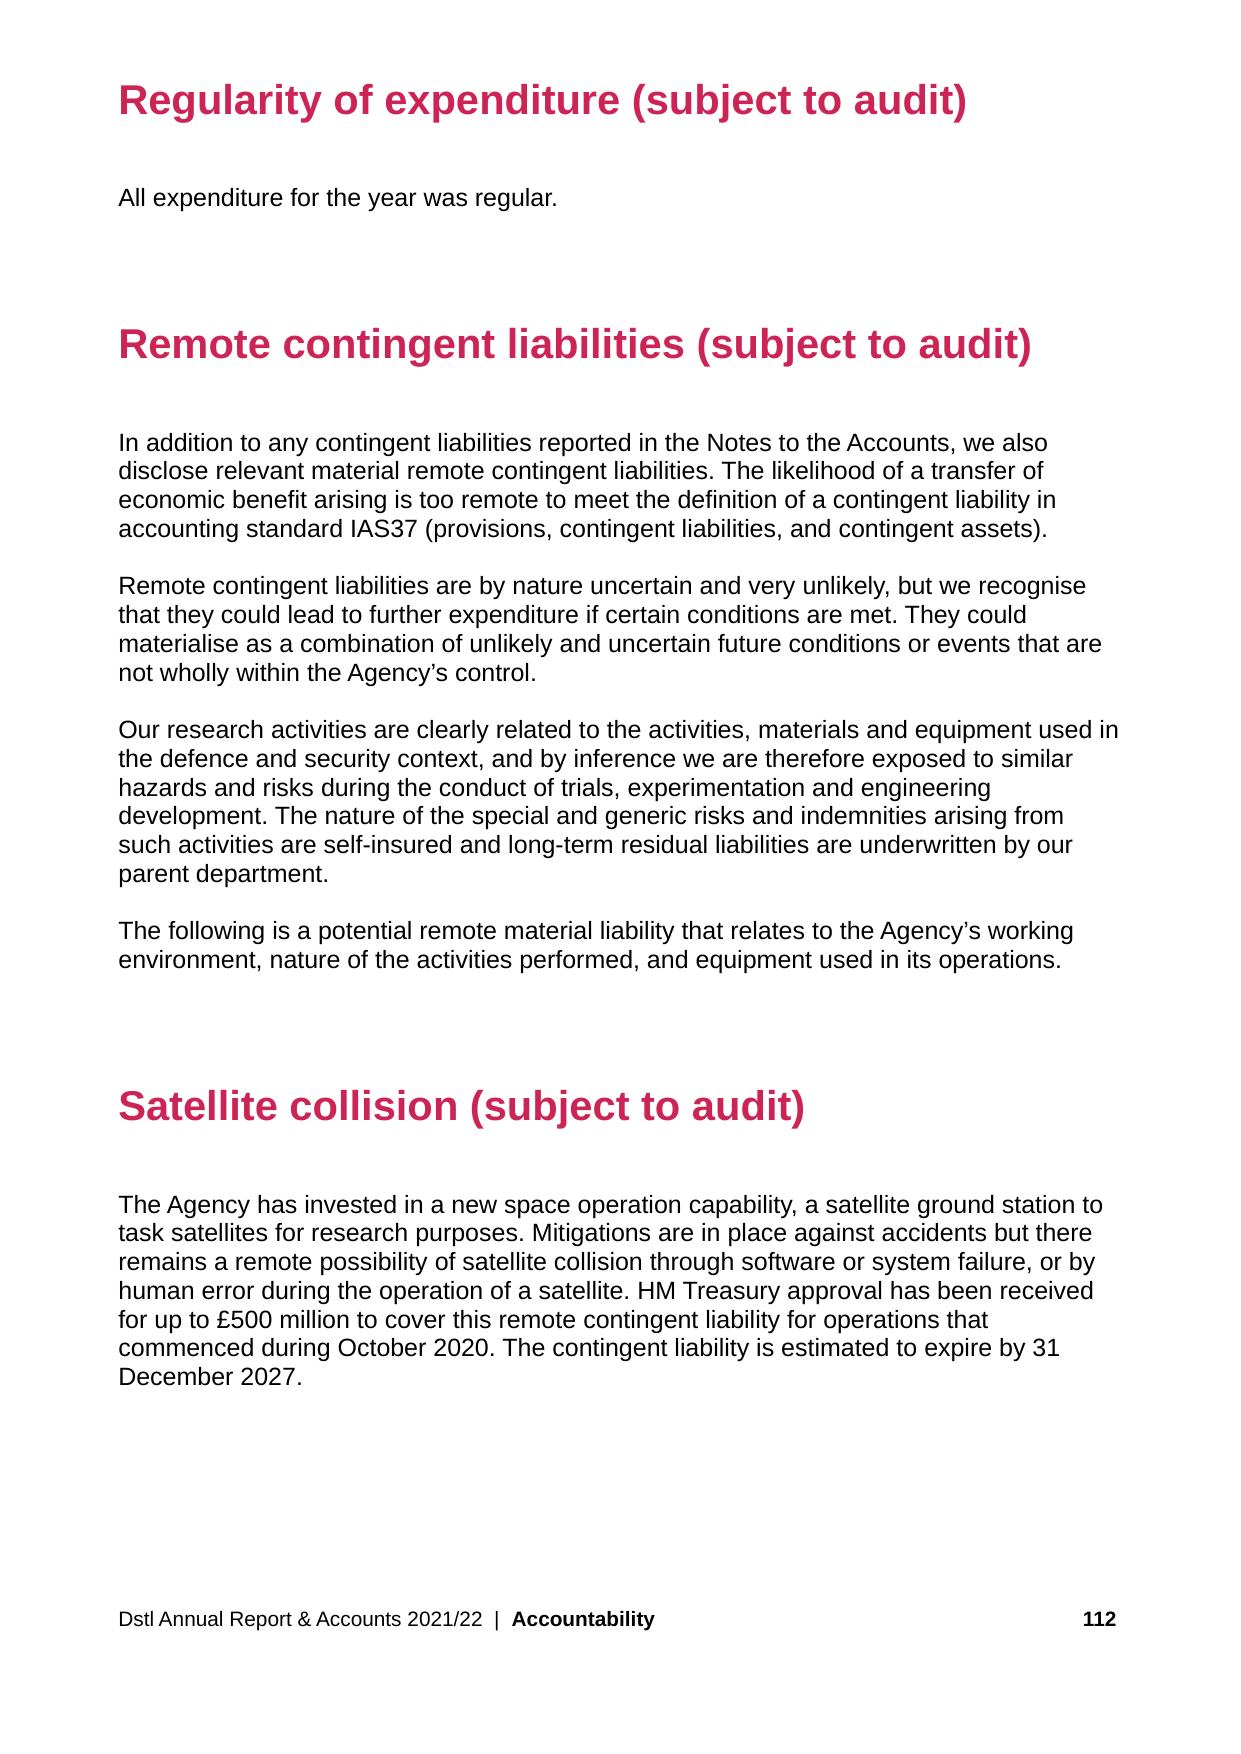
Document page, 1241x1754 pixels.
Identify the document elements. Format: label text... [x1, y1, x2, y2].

text Our research activities are clearly related to the activities, materials and equipment used in the defence and security context, and by inference we are therefore exposed to similar hazards and risks during the conduct of trials, experimentation and engineering development. The nature of the special and generic risks and indemnities arising from such activities are self-insured and long-term residual liabilities are underwritten by our parent department. [118, 715, 1122, 887]
subtitle Satellite collision (subject to audit) [118, 1082, 1122, 1129]
text Remote contingent liabilities are by nature uncertain and very unlikely, but we recognise that they could lead to further expenditure if certain conditions are met. They could materialise as a combination of unlikely and uncertain future conditions or events that are not wholly within the Agency’s control. [118, 571, 1122, 686]
subtitle Remote contingent liabilities (subject to audit) [118, 319, 1122, 367]
text In addition to any contingent liabilities reported in the Notes to the Accounts, we also disclose relevant material remote contingent liabilities. The likelihood of a transfer of economic benefit arising is too remote to meet the definition of a contingent liability in accounting standard IAS37 (provisions, contingent liabilities, and contingent assets). [118, 427, 1122, 542]
text The following is a potential remote material liability that relates to the Agency’s working environment, nature of the activities performed, and equipment used in its operations. [118, 916, 1122, 974]
subtitle Regularity of expenditure (subject to audit) [118, 75, 1122, 123]
text All expenditure for the year was regular. [118, 183, 1122, 212]
text The Agency has invested in a new space operation capability, a satellite ground station to task satellites for research purposes. Mitigations are in place against accidents but there remains a remote possibility of satellite collision through software or system failure, or by human error during the operation of a satellite. HM Treasury approval has been received for up to £500 million to cover this remote contingent liability for operations that commenced during October 2020. The contingent liability is estimated to expire by 31 December 2027. [118, 1189, 1122, 1391]
